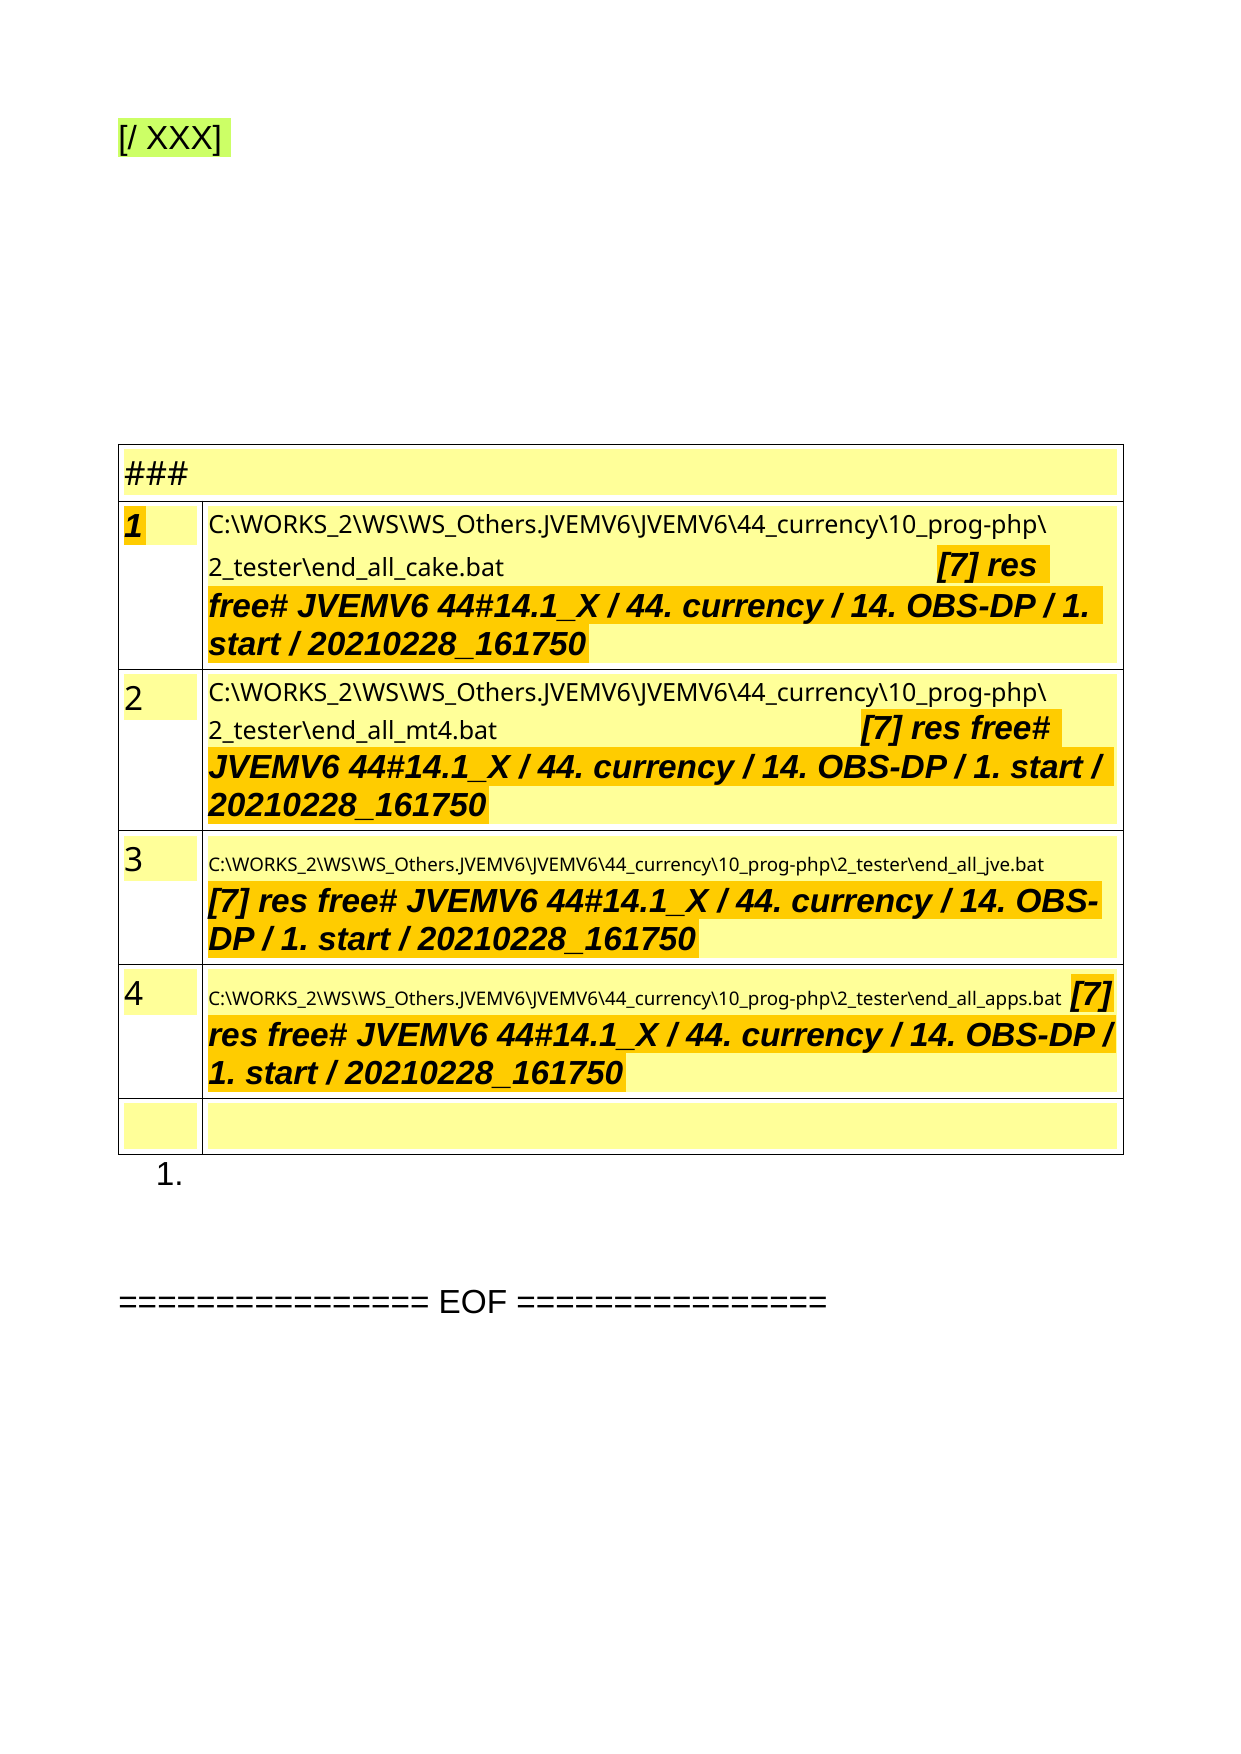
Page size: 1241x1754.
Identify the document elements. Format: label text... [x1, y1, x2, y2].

text [/ XXX] [118, 118, 1122, 157]
text ================ EOF ================ [118, 1282, 1122, 1321]
table_cell 4 [119, 965, 202, 1097]
table_cell 3 [119, 831, 202, 963]
table_cell C:\WORKS_2\WS\WS_Others.JVEMV6\JVEMV6\44_currency\10_prog-php\2_tester\end_all_apps.bat [7] res free# JVEMV6 44#14.1_X / 44. currency / 14. OBS-DP / 1. start / 20210228_161750 [203, 965, 1123, 1097]
table_cell 2 [119, 670, 202, 830]
table_cell 1 [119, 502, 202, 668]
table_cell C:\WORKS_2\WS\WS_Others.JVEMV6\JVEMV6\44_currency\10_prog-php\2_tester\end_all_jve.bat [7] res free# JVEMV6 44#14.1_X / 44. currency / 14. OBS-DP / 1. start / 20210228_161750 [203, 831, 1123, 963]
table_cell [119, 1099, 202, 1154]
table_cell C:\WORKS_2\WS\WS_Others.JVEMV6\JVEMV6\44_currency\10_prog-php\2_tester\end_all_cake.bat [7] res free# JVEMV6 44#14.1_X / 44. currency / 14. OBS-DP / 1. start / 20210228_161750 [203, 502, 1123, 668]
table_header ### [119, 445, 1123, 501]
table_cell [203, 1099, 1123, 1154]
table_cell C:\WORKS_2\WS\WS_Others.JVEMV6\JVEMV6\44_currency\10_prog-php\2_tester\end_all_mt4.bat [7] res free# JVEMV6 44#14.1_X / 44. currency / 14. OBS-DP / 1. start / 20210228_161750 [203, 670, 1123, 830]
